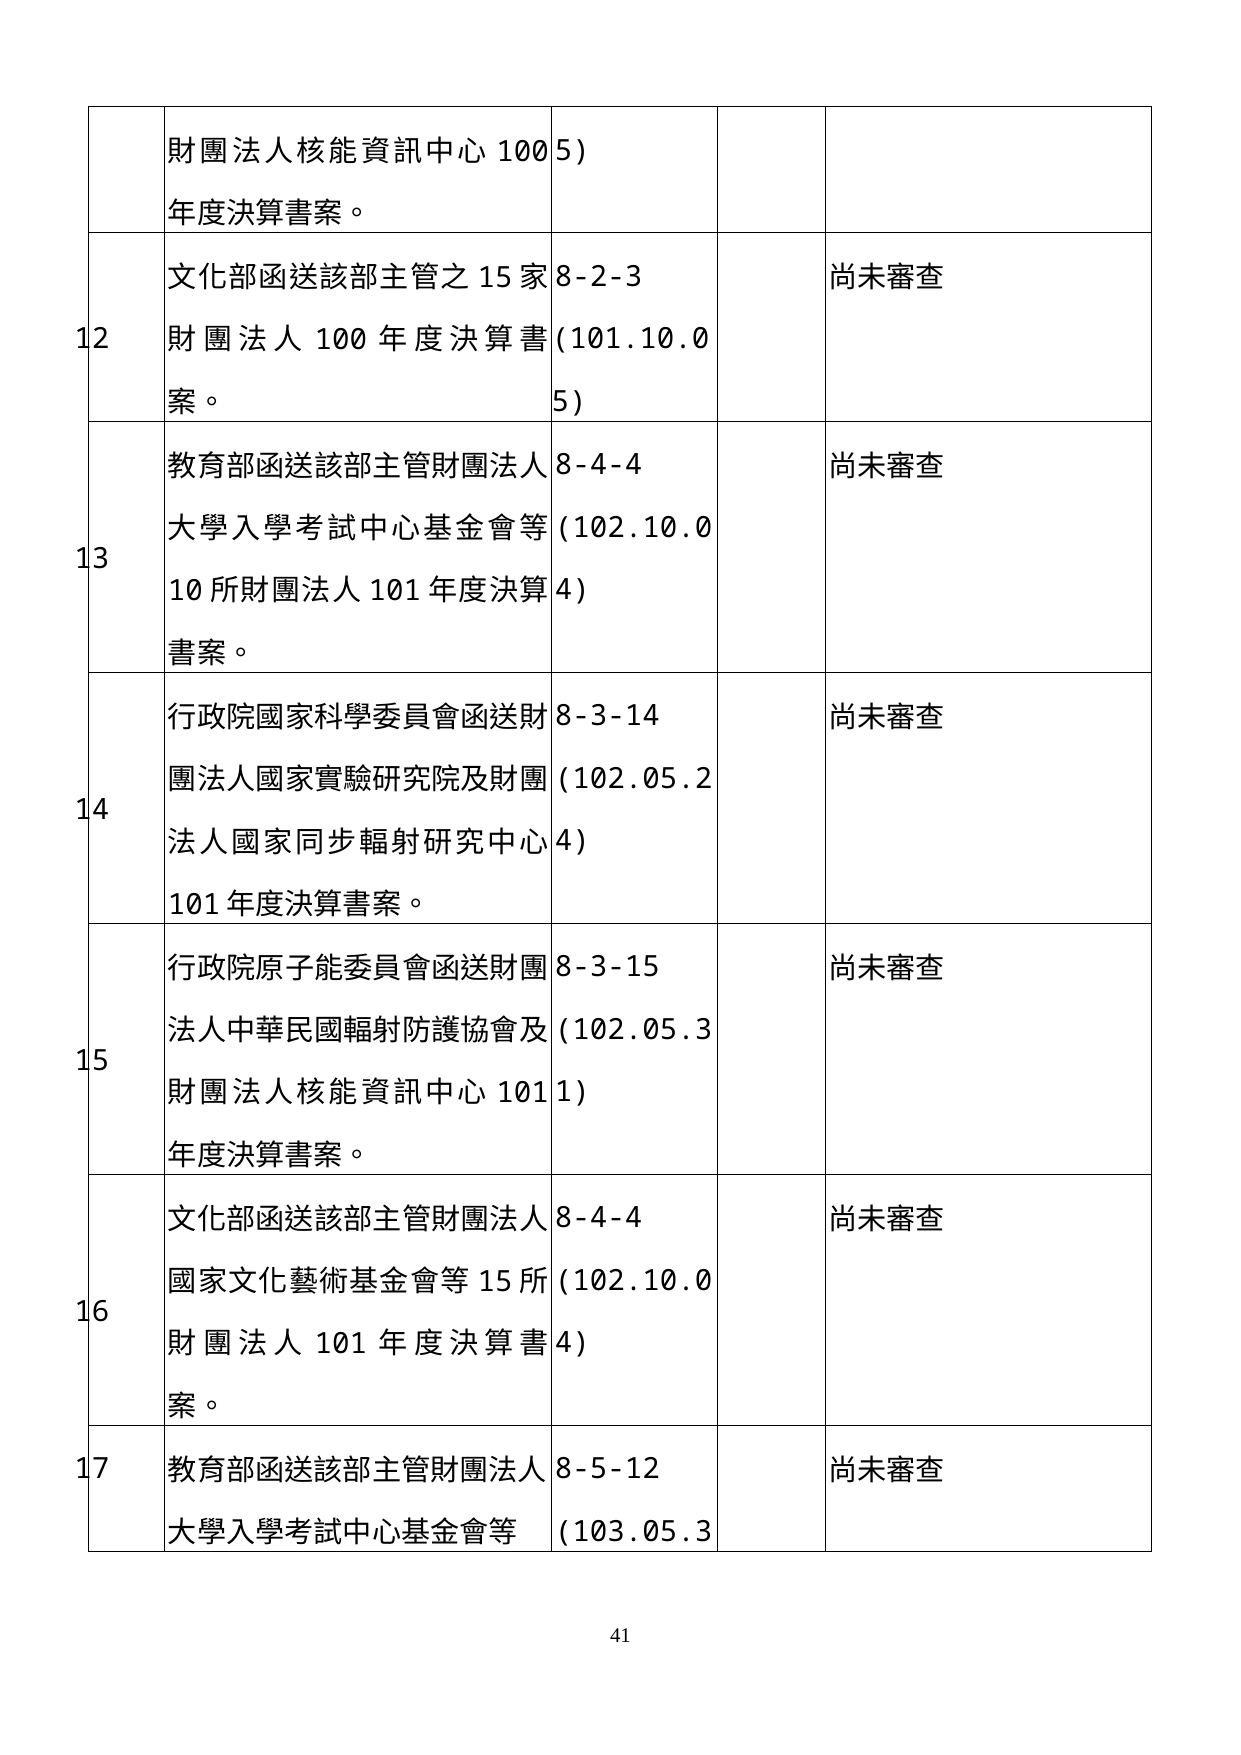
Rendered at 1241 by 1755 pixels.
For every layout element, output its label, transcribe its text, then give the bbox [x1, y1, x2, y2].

table_cell [89, 673, 164, 923]
table_cell [718, 233, 825, 421]
table_cell [718, 1426, 825, 1551]
table_cell [89, 422, 164, 672]
table_cell [718, 673, 825, 923]
table_cell 5) [552, 107, 717, 232]
table_cell 尚未審查 [826, 1426, 1151, 1551]
table_cell [89, 1175, 164, 1425]
table_cell 行政院國家科學委員會函送財團法人國家實驗研究院及財團法人國家同步輻射研究中心101年度決算書案。 [165, 673, 551, 923]
table_cell 教育部函送該部主管財團法人大學入學考試中心基金會等10所財團法人101年度決算書案。 [165, 422, 551, 672]
table_cell 教育部函送該部主管財團法人大學入學考試中心基金會等 [165, 1426, 551, 1551]
table_cell 文化部函送該部主管之15家財團法人100年度決算書案。 [165, 233, 551, 421]
table_cell [89, 1426, 164, 1551]
table_cell 8-4-4 (102.10.04) [552, 422, 717, 672]
table_cell 尚未審查 [826, 422, 1151, 672]
table_cell [718, 924, 825, 1174]
table_cell 8-5-12 (103.05.3 [552, 1426, 717, 1551]
table_cell [89, 107, 164, 232]
table_cell [89, 924, 164, 1174]
table_cell [826, 107, 1151, 232]
table_cell 尚未審查 [826, 233, 1151, 421]
table_cell 8-4-4 (102.10.04) [552, 1175, 717, 1425]
table_cell 8-2-3 (101.10.05) [552, 233, 717, 421]
table_cell [718, 1175, 825, 1425]
table_cell [718, 107, 825, 232]
table_cell 尚未審查 [826, 673, 1151, 923]
table_cell [718, 422, 825, 672]
table_cell 尚未審查 [826, 1175, 1151, 1425]
table_cell 行政院原子能委員會函送財團法人中華民國輻射防護協會及財團法人核能資訊中心101年度決算書案。 [165, 924, 551, 1174]
table_cell [89, 233, 164, 421]
table_cell 尚未審查 [826, 924, 1151, 1174]
table_cell 文化部函送該部主管財團法人國家文化藝術基金會等15所財團法人101年度決算書案。 [165, 1175, 551, 1425]
table_cell 8-3-15 (102.05.31) [552, 924, 717, 1174]
table_cell 8-3-14 (102.05.24) [552, 673, 717, 923]
table_cell 財團法人核能資訊中心100年度決算書案。 [165, 107, 551, 232]
